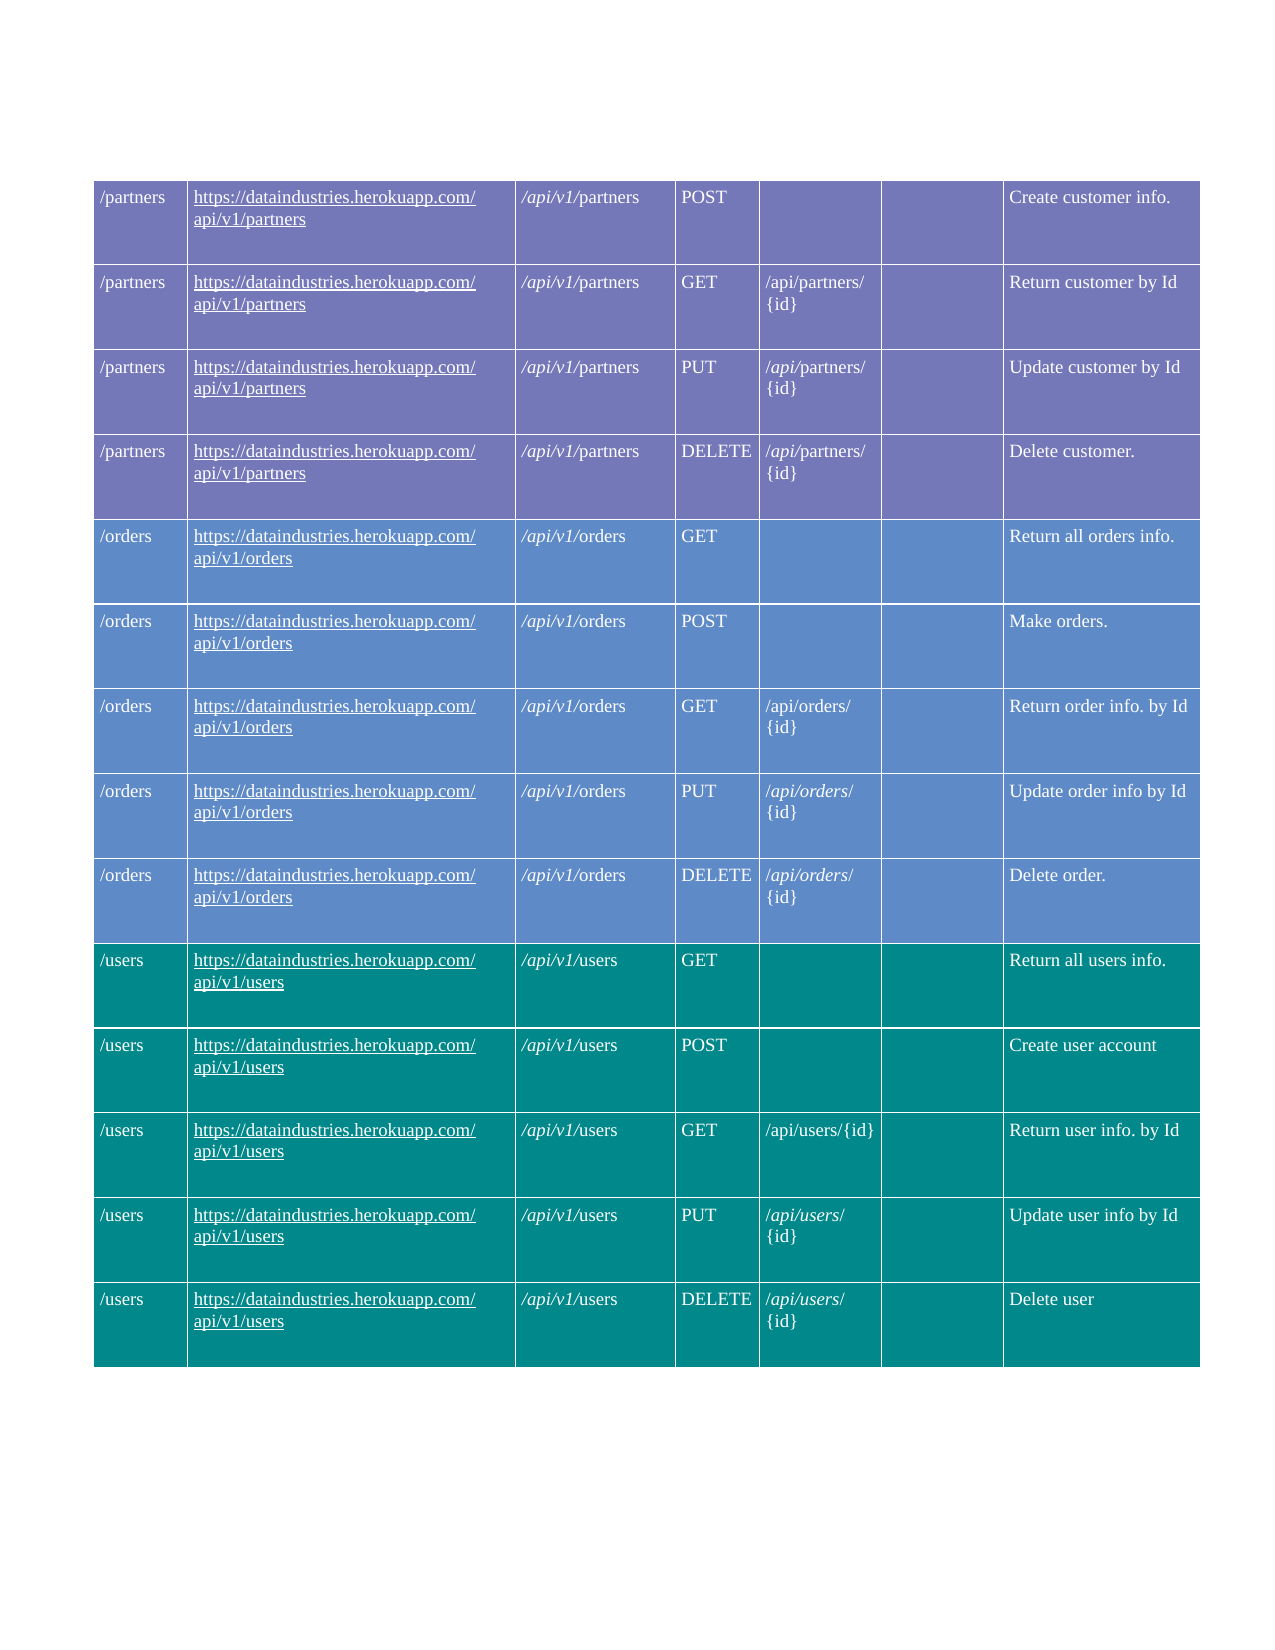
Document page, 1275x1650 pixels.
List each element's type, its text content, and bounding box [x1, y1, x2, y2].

table_cell Return customer by Id [1004, 265, 1200, 349]
table_cell /api/v1/partners [516, 435, 675, 519]
table_cell PUT [676, 350, 759, 434]
table_cell /partners [94, 265, 187, 349]
table_cell [882, 944, 1003, 1027]
table_cell [882, 774, 1003, 858]
table_cell Return all users info. [1004, 944, 1200, 1027]
table_cell Delete user [1004, 1283, 1200, 1367]
table_cell https://dataindustries.herokuapp.com/api/v1/orders [188, 605, 515, 688]
table_cell /api/partners/{id} [760, 350, 881, 434]
table_cell /api/v1/orders [516, 859, 675, 943]
table_cell https://dataindustries.herokuapp.com/api/v1/users [188, 944, 515, 1027]
table_cell /users [94, 1283, 187, 1367]
table_cell https://dataindustries.herokuapp.com/api/v1/orders [188, 689, 515, 773]
table_cell Delete customer. [1004, 435, 1200, 519]
table_cell https://dataindustries.herokuapp.com/api/v1/partners [188, 350, 515, 434]
table_cell /orders [94, 605, 187, 688]
table_cell /api/v1/users [516, 1283, 675, 1367]
table_cell https://dataindustries.herokuapp.com/api/v1/orders [188, 520, 515, 603]
table_cell [760, 181, 881, 264]
table_cell /api/partners/{id} [760, 265, 881, 349]
table_cell /users [94, 944, 187, 1027]
table_cell /orders [94, 520, 187, 603]
table_cell [882, 859, 1003, 943]
table_cell [882, 1198, 1003, 1282]
table_cell https://dataindustries.herokuapp.com/api/v1/users [188, 1198, 515, 1282]
table_cell /partners [94, 435, 187, 519]
table_cell [882, 1029, 1003, 1112]
table_cell [760, 944, 881, 1027]
table_cell /orders [94, 774, 187, 858]
table_cell GET [676, 944, 759, 1027]
table_cell /api/v1/orders [516, 774, 675, 858]
table_cell Update user info by Id [1004, 1198, 1200, 1282]
table_cell https://dataindustries.herokuapp.com/api/v1/partners [188, 265, 515, 349]
table_cell Return user info. by Id [1004, 1113, 1200, 1197]
table_cell /api/v1/orders [516, 520, 675, 603]
table_cell GET [676, 265, 759, 349]
table_cell /partners [94, 350, 187, 434]
table_cell /api/v1/users [516, 1113, 675, 1197]
table_cell [760, 605, 881, 688]
table_cell /api/v1/users [516, 1029, 675, 1112]
table_cell /api/v1/orders [516, 605, 675, 688]
table_cell [882, 1283, 1003, 1367]
table_cell [760, 1029, 881, 1112]
table_cell POST [676, 605, 759, 688]
table_cell Return order info. by Id [1004, 689, 1200, 773]
table_cell DELETE [676, 1283, 759, 1367]
table_cell Make orders. [1004, 605, 1200, 688]
table_cell /api/v1/users [516, 1198, 675, 1282]
table_cell /users [94, 1113, 187, 1197]
table_cell [882, 265, 1003, 349]
table_cell https://dataindustries.herokuapp.com/api/v1/orders [188, 774, 515, 858]
table_cell Create customer info. [1004, 181, 1200, 264]
table_cell https://dataindustries.herokuapp.com/api/v1/partners [188, 435, 515, 519]
table_cell Update customer by Id [1004, 350, 1200, 434]
table_cell POST [676, 181, 759, 264]
table_cell /api/users/{id} [760, 1113, 881, 1197]
table_cell /api/partners/{id} [760, 435, 881, 519]
table_cell Create user account [1004, 1029, 1200, 1112]
table_cell [760, 520, 881, 603]
table_cell /api/v1/partners [516, 350, 675, 434]
table_cell Update order info by Id [1004, 774, 1200, 858]
table_cell /api/orders/{id} [760, 774, 881, 858]
table_cell /api/v1/users [516, 944, 675, 1027]
table_cell [882, 520, 1003, 603]
table_cell PUT [676, 1198, 759, 1282]
table_cell [882, 350, 1003, 434]
table_cell GET [676, 520, 759, 603]
table_cell /users [94, 1029, 187, 1112]
table_cell [882, 605, 1003, 688]
table_cell POST [676, 1029, 759, 1112]
table_cell DELETE [676, 435, 759, 519]
table_cell https://dataindustries.herokuapp.com/api/v1/users [188, 1029, 515, 1112]
table_cell /api/users/{id} [760, 1198, 881, 1282]
table_cell GET [676, 1113, 759, 1197]
table_cell https://dataindustries.herokuapp.com/api/v1/users [188, 1283, 515, 1367]
table_cell /api/v1/partners [516, 181, 675, 264]
table_cell https://dataindustries.herokuapp.com/api/v1/partners [188, 181, 515, 264]
table_cell [882, 181, 1003, 264]
table_cell /api/v1/partners [516, 265, 675, 349]
table_cell [882, 1113, 1003, 1197]
table_cell Delete order. [1004, 859, 1200, 943]
table_cell DELETE [676, 859, 759, 943]
table_cell /users [94, 1198, 187, 1282]
table_cell /api/users/{id} [760, 1283, 881, 1367]
table_cell /orders [94, 689, 187, 773]
table_cell /orders [94, 859, 187, 943]
table_cell /partners [94, 181, 187, 264]
table_cell [882, 435, 1003, 519]
table_cell /api/orders/{id} [760, 859, 881, 943]
table_cell GET [676, 689, 759, 773]
table_cell Return all orders info. [1004, 520, 1200, 603]
table_cell /api/orders/{id} [760, 689, 881, 773]
table_cell [882, 689, 1003, 773]
table_cell /api/v1/orders [516, 689, 675, 773]
table_cell PUT [676, 774, 759, 858]
table_cell https://dataindustries.herokuapp.com/api/v1/orders [188, 859, 515, 943]
table_cell https://dataindustries.herokuapp.com/api/v1/users [188, 1113, 515, 1197]
